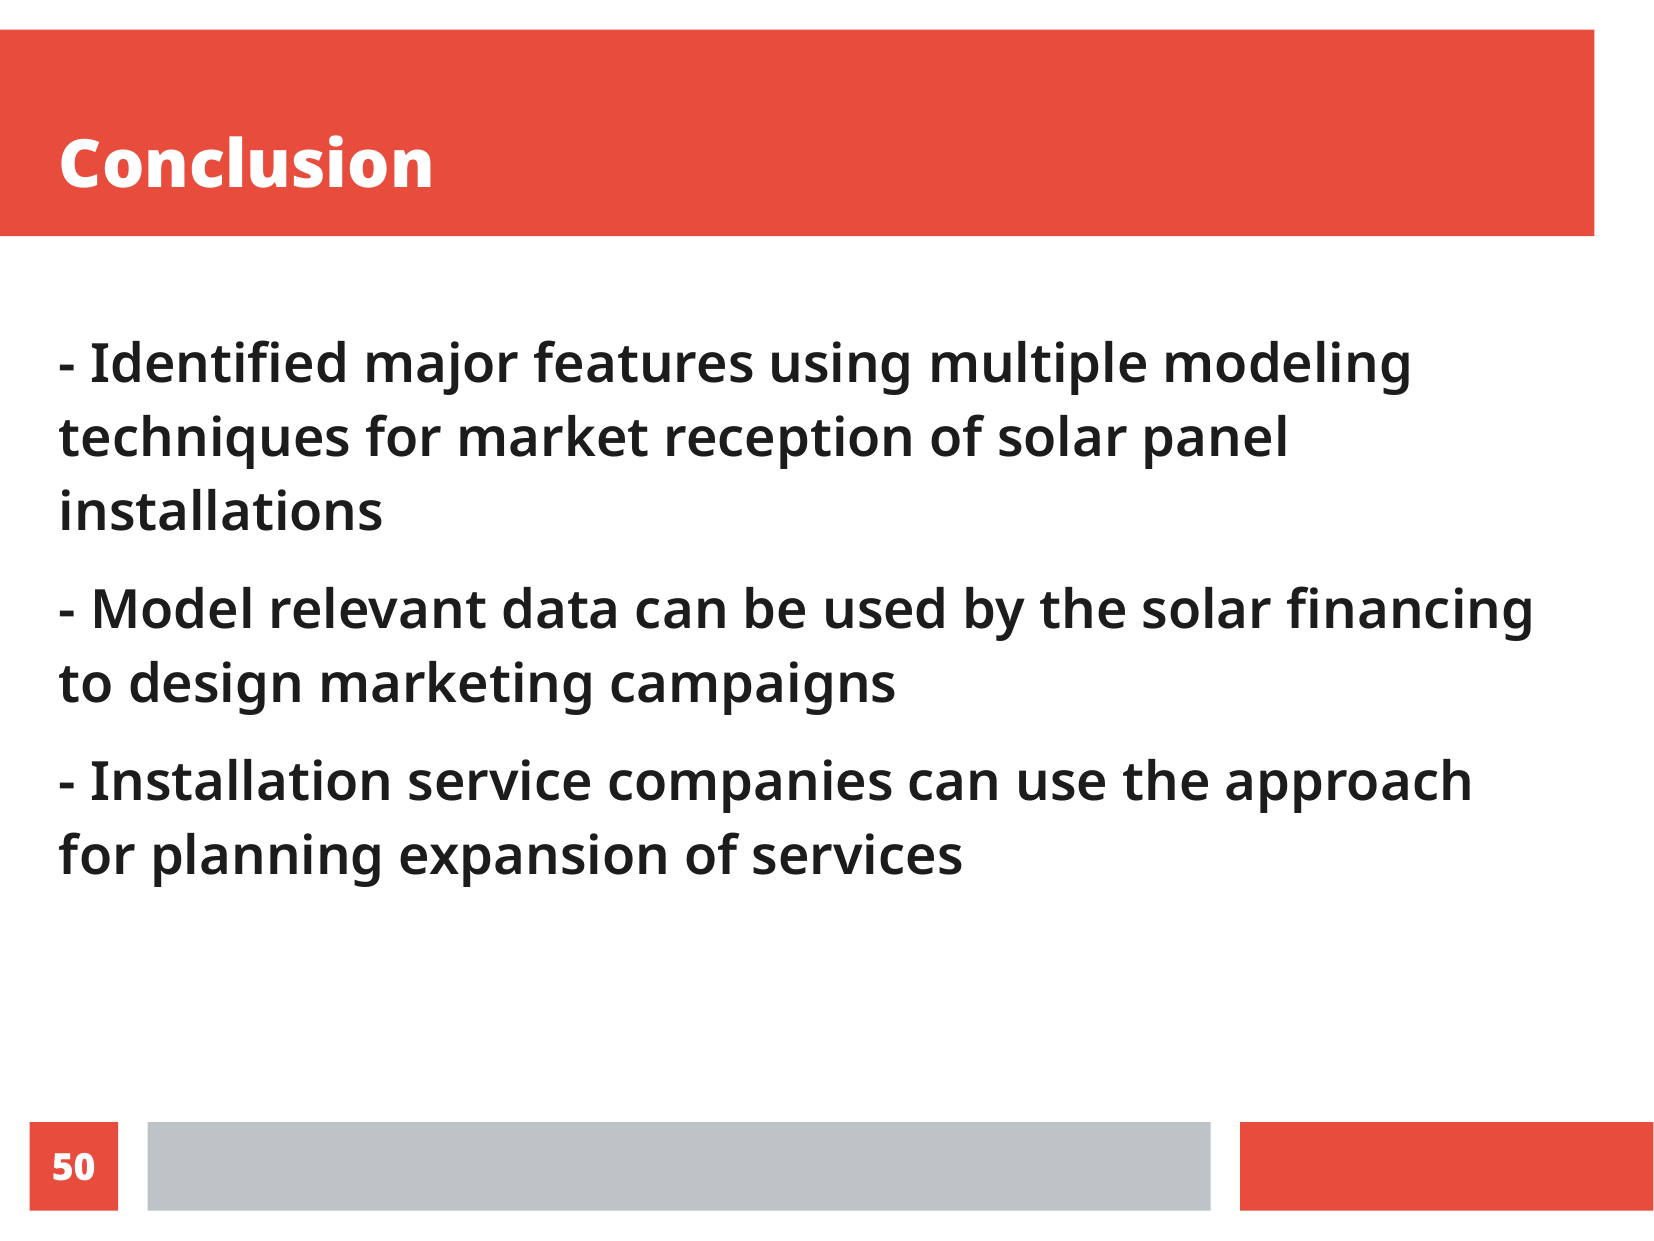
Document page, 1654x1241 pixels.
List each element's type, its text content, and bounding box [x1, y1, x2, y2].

list - Identified major features using multiple modeling techniques for market reception of solar panel installations - Model relevant data can be used by the solar financing to design marketing campaigns - Installation service companies can use the approach for planning expansion of services [59, 324, 1565, 1093]
title Conclusion [59, 59, 1595, 207]
